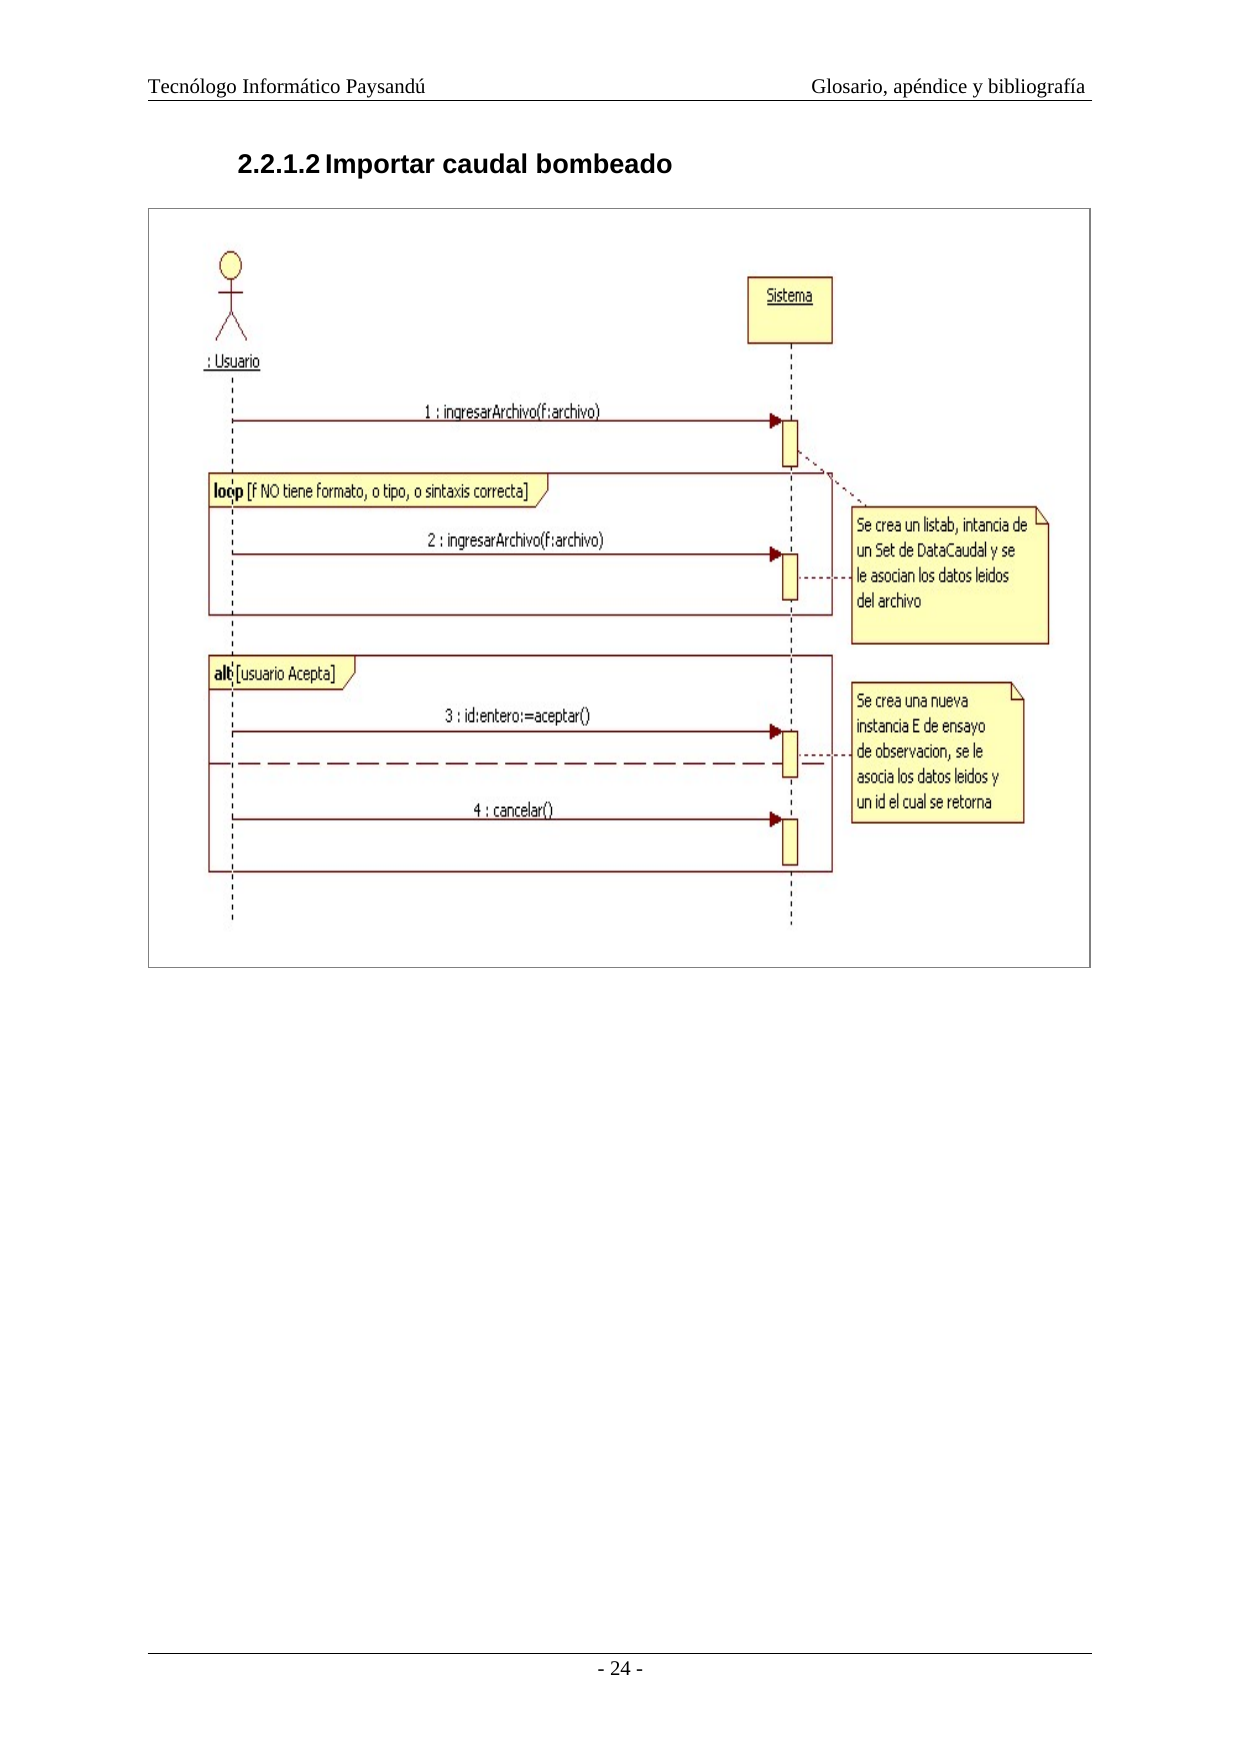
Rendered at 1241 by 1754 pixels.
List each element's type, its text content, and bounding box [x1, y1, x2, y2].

subtitle Importar caudal bombeado [237, 148, 1092, 179]
picture [164, 216, 1074, 959]
